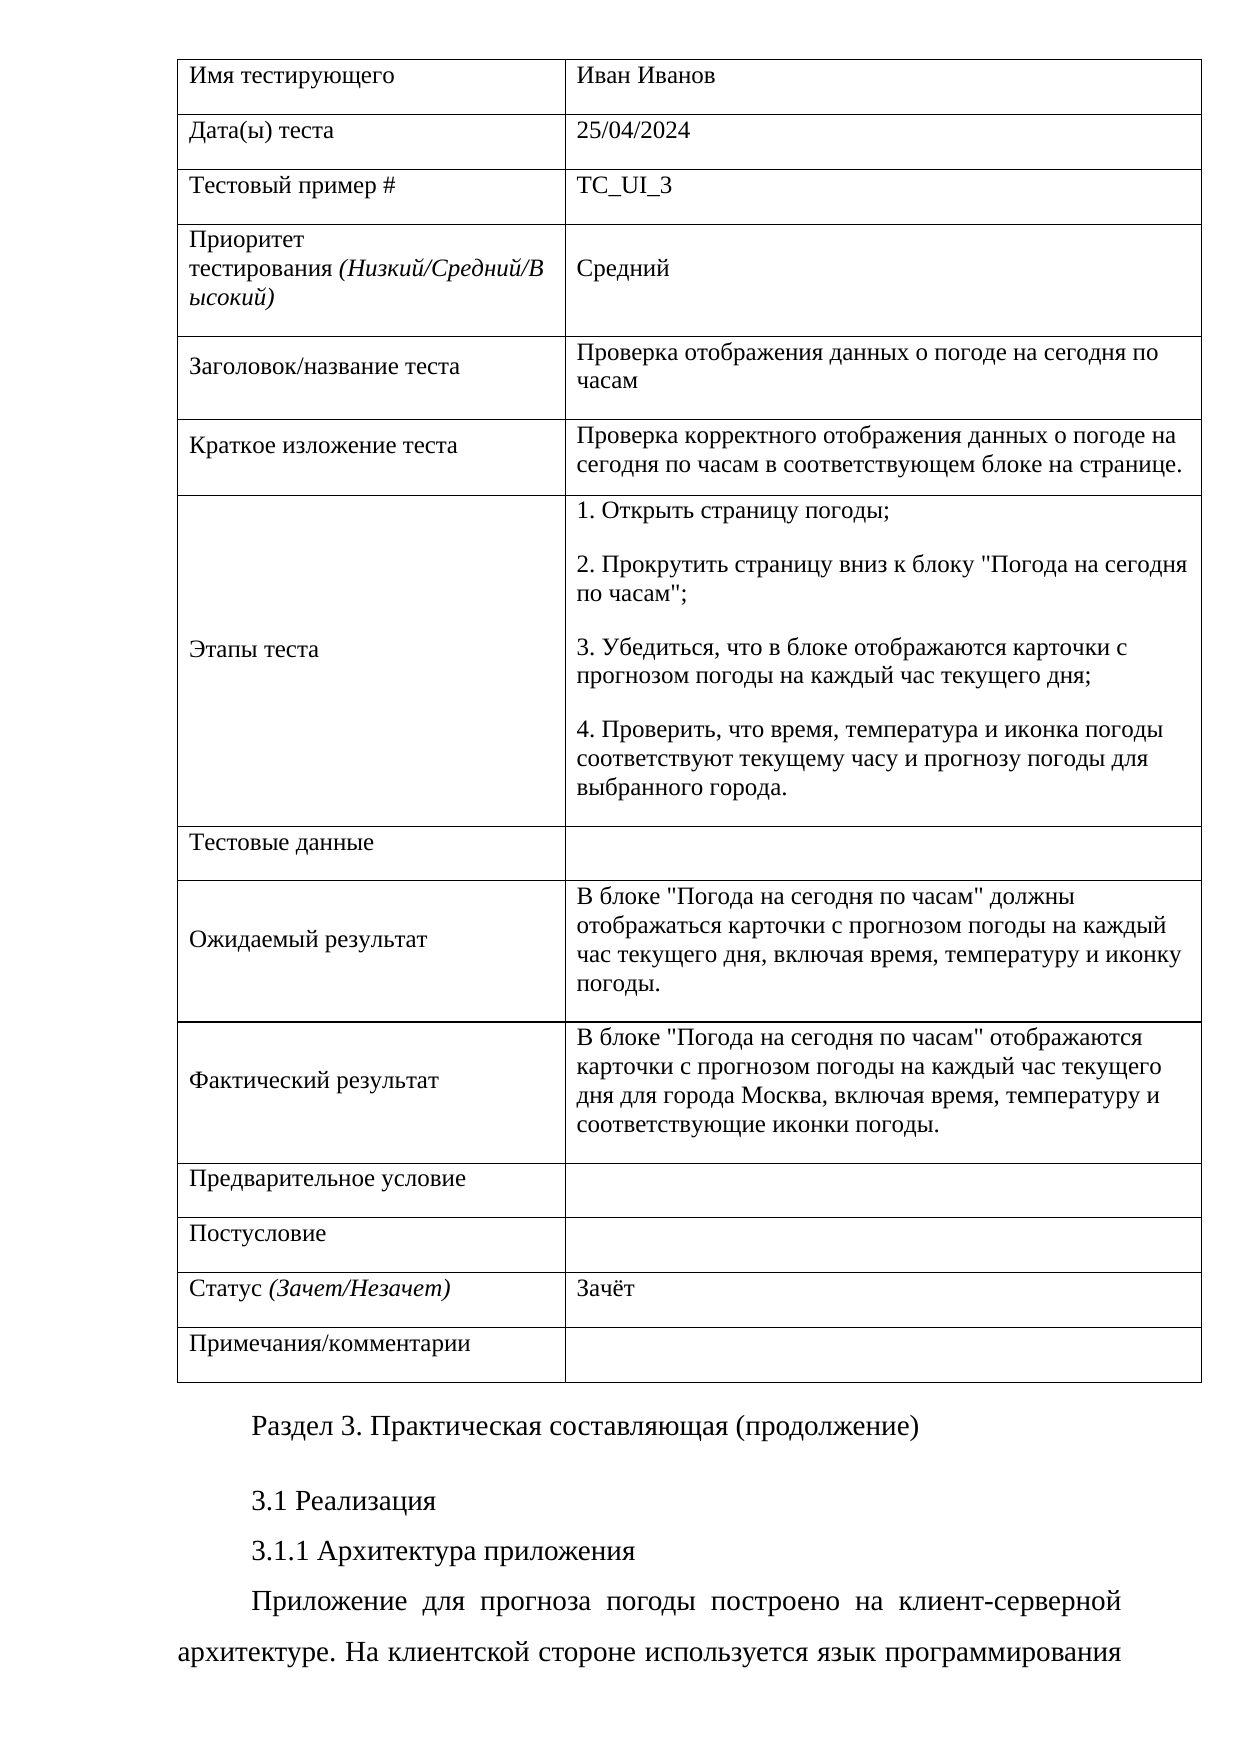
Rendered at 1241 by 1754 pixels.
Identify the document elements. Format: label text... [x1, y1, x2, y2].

table_cell Проверка отображения данных о погоде на сегодня по часам [566, 337, 1201, 419]
subtitle 3.1.1 Архитектура приложения [177, 1533, 1122, 1567]
table_cell [566, 1328, 1201, 1382]
table_cell Иван Иванов [566, 60, 1201, 114]
table_cell Проверка корректного отображения данных о погоде на сегодня по часам в соответствующем блоке на странице. [566, 420, 1201, 494]
table_cell Средний [566, 225, 1201, 336]
table_cell 1. Открыть страницу погоды; 2. Прокрутить страницу вниз к блоку "Погода на сегодня по часам"; 3. Убедиться, что в блоке отображаются карточки с прогнозом погоды на каждый час текущего дня; 4. Проверить, что время, температура и иконка погоды соответствуют текущему часу и прогнозу погоды для выбранного города. [566, 496, 1201, 826]
table_cell [566, 1164, 1201, 1217]
table_cell Этапы теста [178, 496, 565, 826]
table_cell Заголовок/название теста [178, 337, 565, 419]
table_cell TC_UI_3 [566, 170, 1201, 223]
table_cell 25/04/2024 [566, 115, 1201, 169]
table_cell Краткое изложение теста [178, 420, 565, 494]
table_cell Имя тестирующего [178, 60, 565, 114]
table_cell В блоке "Погода на сегодня по часам" должны отображаться карточки с прогнозом погоды на каждый час текущего дня, включая время, температуру и иконку погоды. [566, 881, 1201, 1021]
table_cell Зачёт [566, 1273, 1201, 1327]
table_cell Статус (Зачет/Незачет) [178, 1273, 565, 1327]
subtitle 3.1 Реализация [251, 1483, 1122, 1516]
table_cell Предварительное условие [178, 1164, 565, 1217]
text Приложение для прогноза погоды построено на клиент-серверной архитектуре. На клиентской стороне используется язык программирования [177, 1583, 1122, 1667]
table_cell Фактический результат [178, 1023, 565, 1162]
table_cell Тестовые данные [178, 827, 565, 880]
table_cell [566, 827, 1201, 880]
table_cell [566, 1218, 1201, 1272]
table_cell Приоритет тестирования (Низкий/Средний/Высокий) [178, 225, 565, 336]
table_cell Ожидаемый результат [178, 881, 565, 1021]
table_cell Постусловие [178, 1218, 565, 1272]
table_cell Примечания/комментарии [178, 1328, 565, 1382]
table_cell Дата(ы) теста [178, 115, 565, 169]
table_cell В блоке "Погода на сегодня по часам" отображаются карточки с прогнозом погоды на каждый час текущего дня для города Москва, включая время, температуру и соответствующие иконки погоды. [566, 1023, 1201, 1162]
subtitle Раздел 3. Практическая составляющая (продолжение) [251, 1408, 1122, 1441]
table_cell Тестовый пример # [178, 170, 565, 223]
